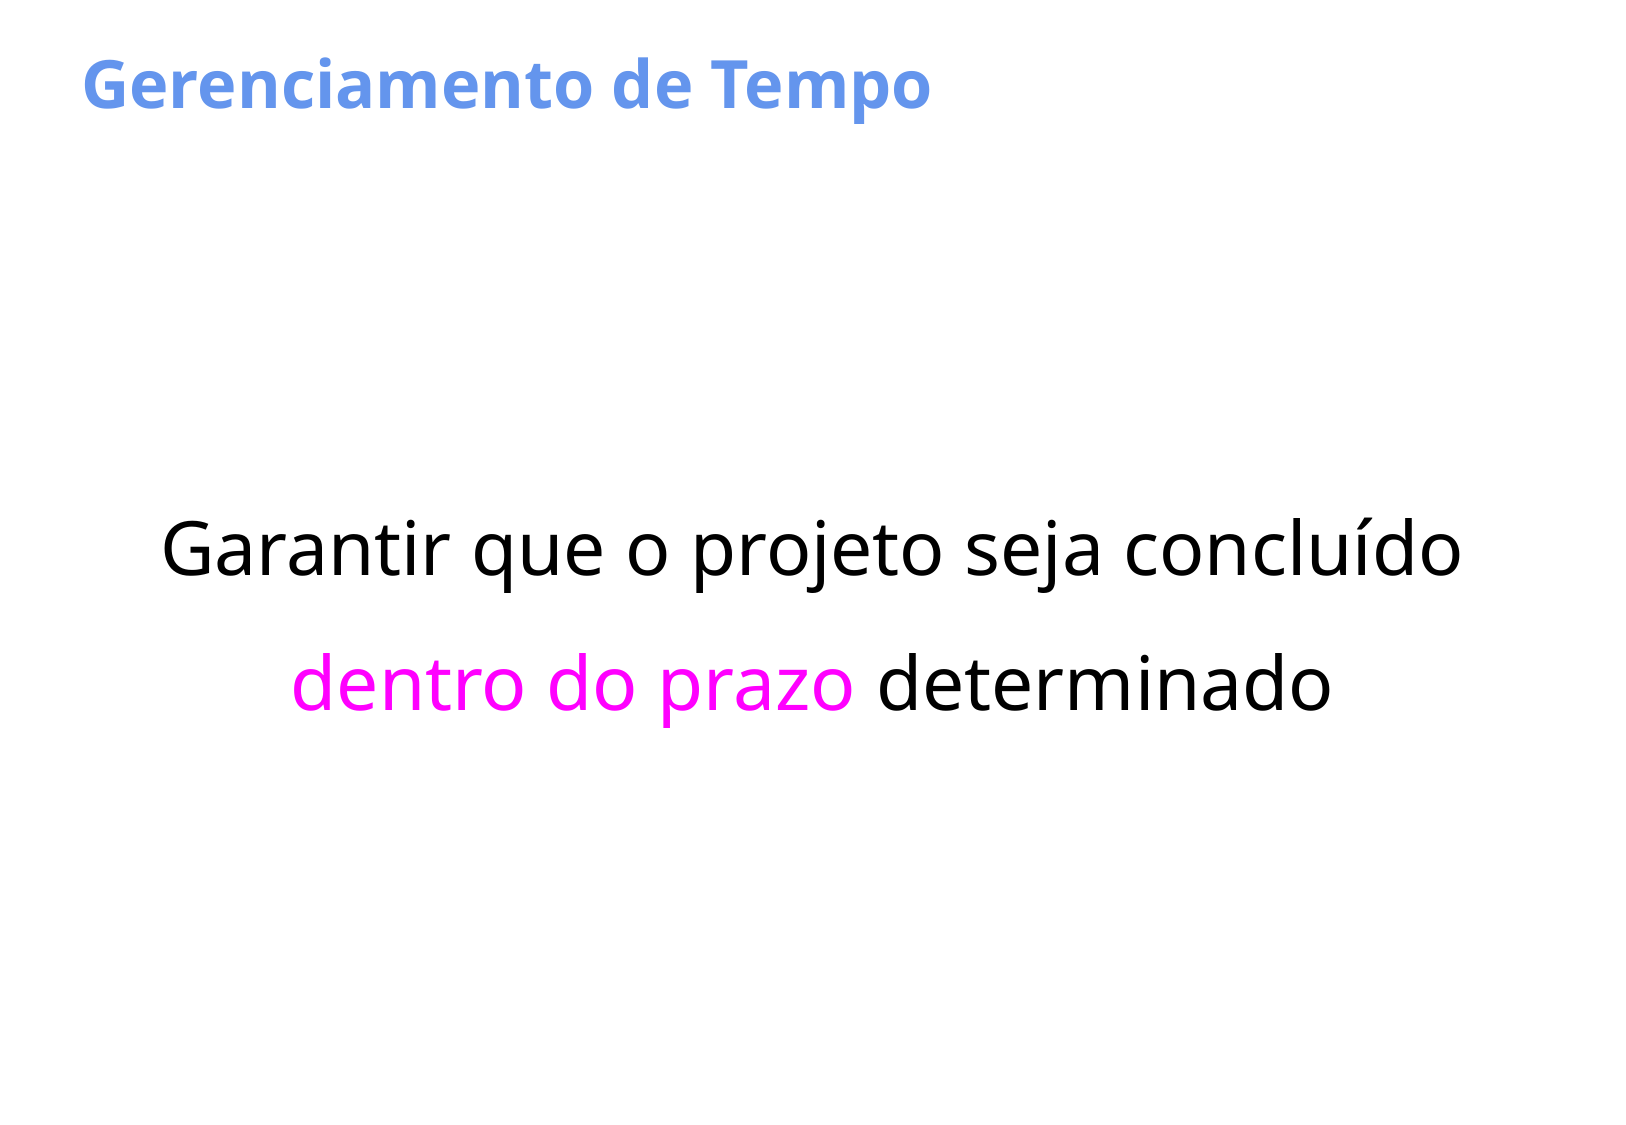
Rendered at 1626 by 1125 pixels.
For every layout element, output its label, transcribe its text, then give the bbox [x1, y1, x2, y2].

list Garantir que o projeto seja concluído dentro do prazo determinado [81, 165, 1544, 1016]
title Gerenciamento de Tempo [81, 41, 1544, 122]
